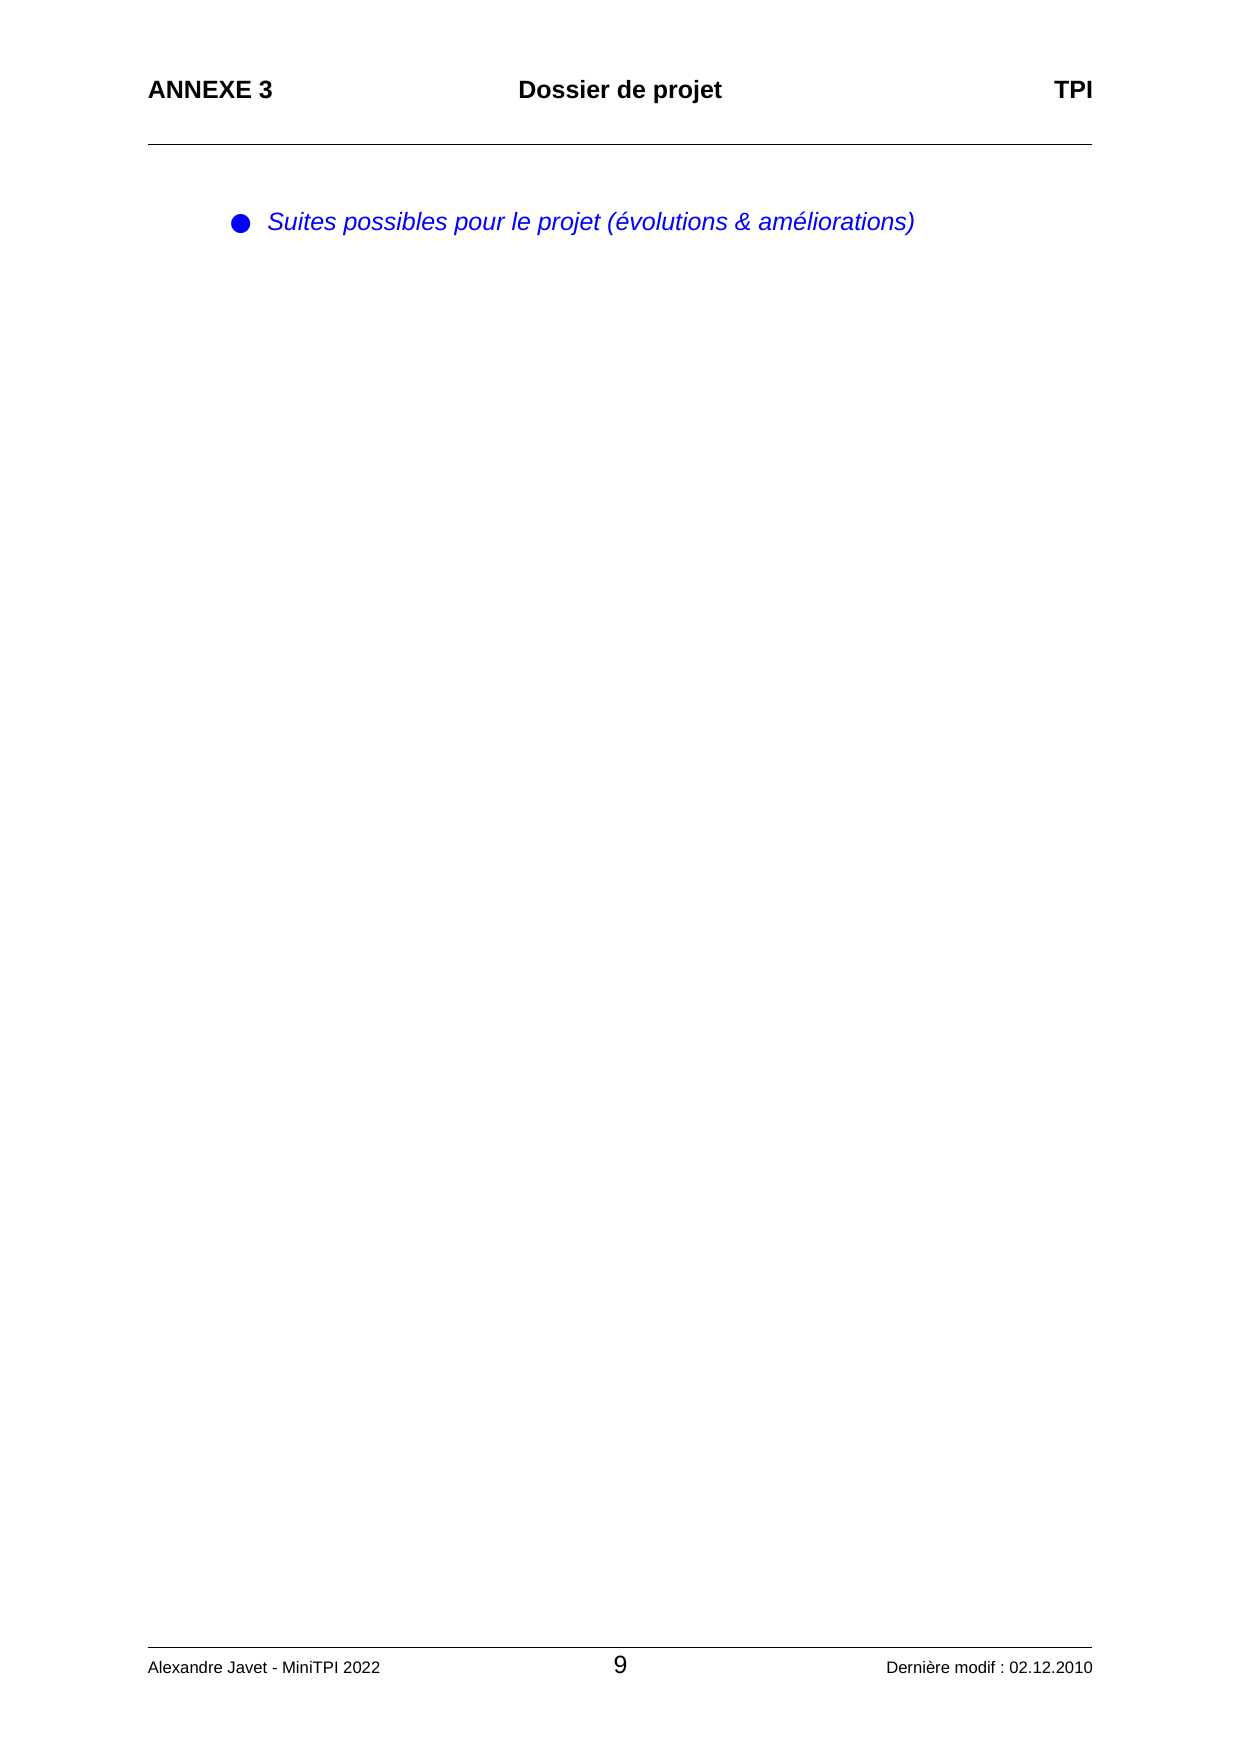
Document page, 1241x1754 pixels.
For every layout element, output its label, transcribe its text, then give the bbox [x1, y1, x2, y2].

list Suites possibles pour le projet (évolutions & améliorations) [229, 193, 1092, 244]
